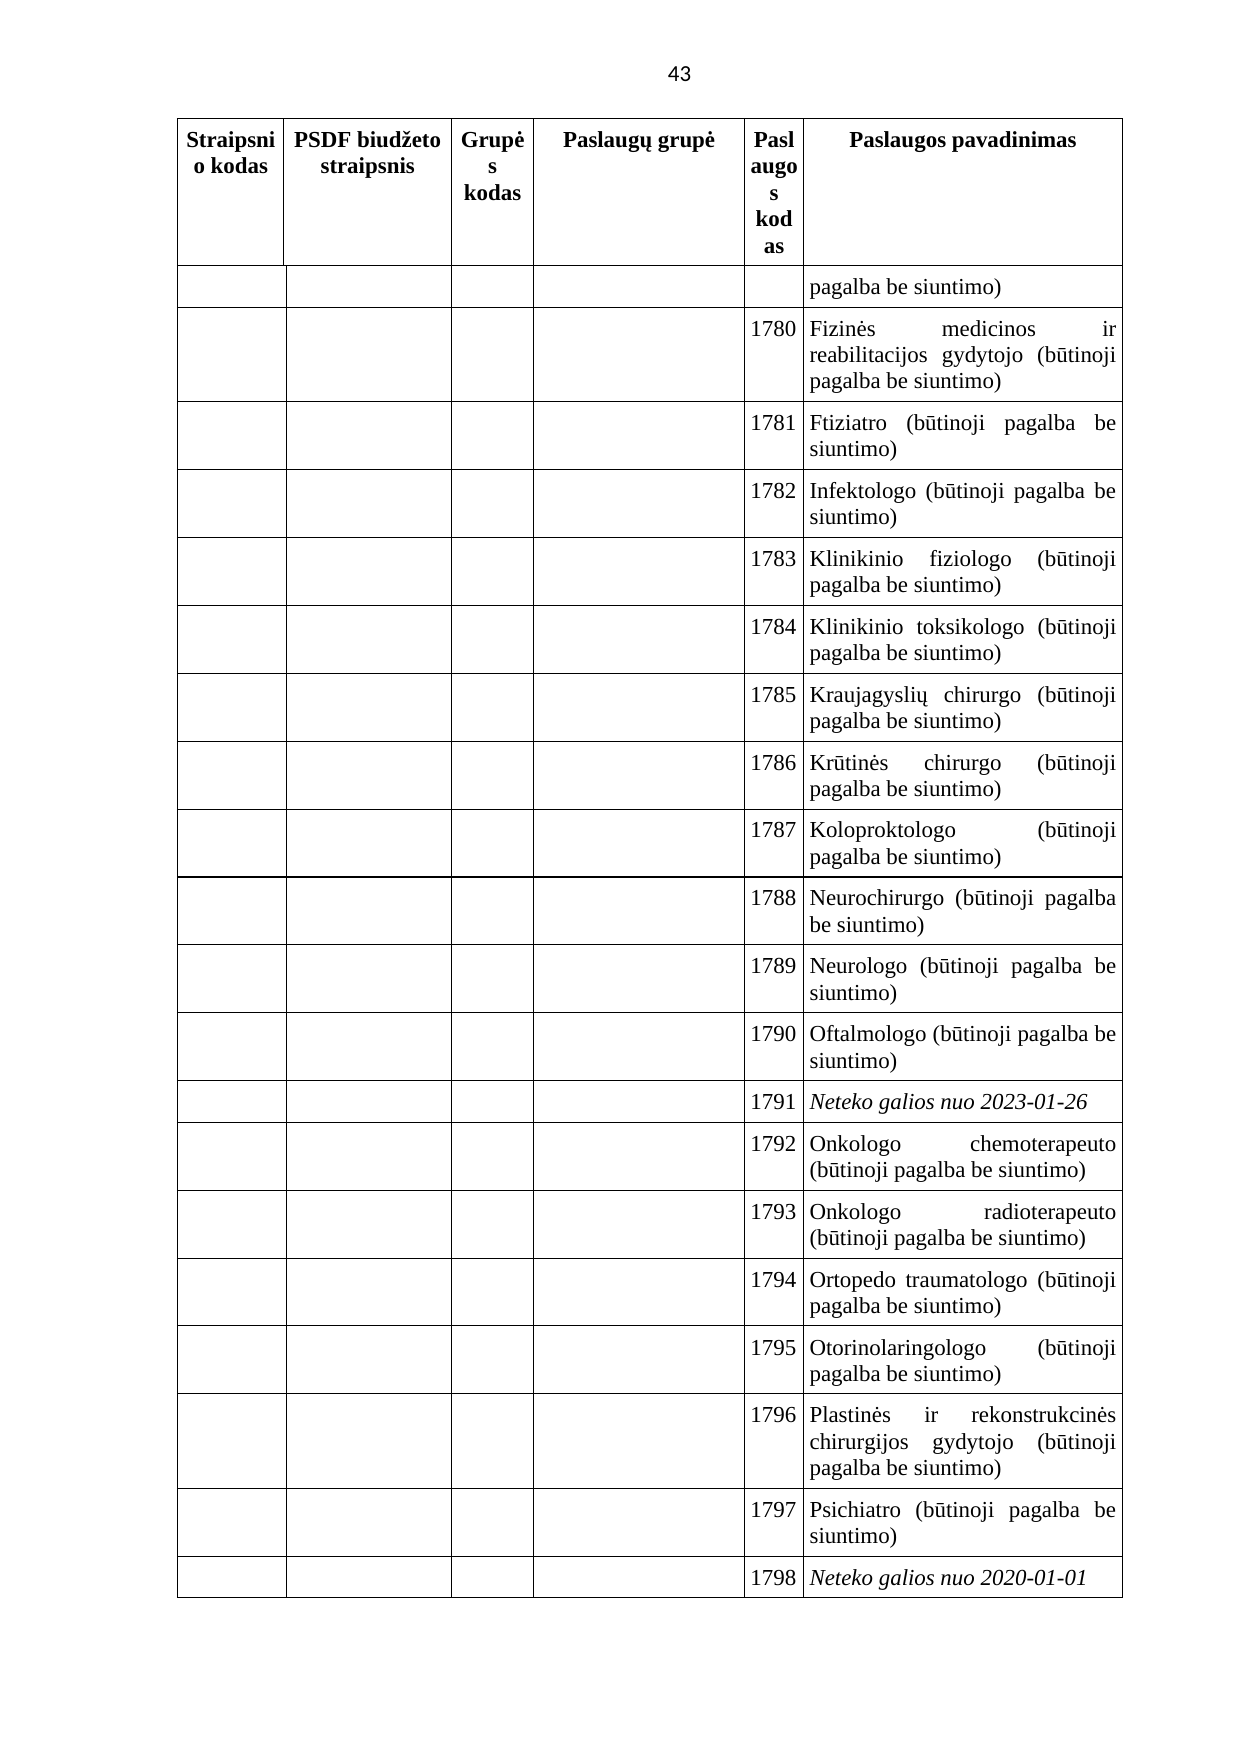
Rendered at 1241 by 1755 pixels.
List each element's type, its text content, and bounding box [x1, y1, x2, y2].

table_cell [452, 742, 533, 808]
table_cell Neteko galios nuo 2023-01-26 [804, 1081, 1122, 1122]
table_cell [534, 1557, 744, 1597]
table_cell pagalba be siuntimo) [804, 266, 1122, 307]
table_cell [534, 606, 744, 673]
table_cell Neurochirurgo (būtinoji pagalba be siuntimo) [804, 878, 1122, 944]
table_cell [452, 1123, 533, 1189]
table_cell 1795 [745, 1326, 803, 1393]
table_cell 1781 [745, 402, 803, 469]
table_cell [287, 308, 451, 401]
table_cell [287, 674, 451, 741]
table_cell [534, 538, 744, 605]
table_cell Klinikinio fiziologo (būtinoji pagalba be siuntimo) [804, 538, 1122, 605]
table_cell 1786 [745, 742, 803, 808]
table_cell Klinikinio toksikologo (būtinoji pagalba be siuntimo) [804, 606, 1122, 673]
table_cell [178, 606, 286, 673]
table_cell [452, 1326, 533, 1393]
table_cell [178, 1123, 286, 1189]
table_cell Oftalmologo (būtinoji pagalba be siuntimo) [804, 1013, 1122, 1080]
table_cell [534, 674, 744, 741]
table_cell [178, 742, 286, 808]
table_header PSDF biudžeto straipsnis [284, 119, 451, 265]
table_cell [178, 538, 286, 605]
table_cell [452, 1557, 533, 1597]
table_cell [745, 266, 803, 307]
table_cell Ortopedo traumatologo (būtinoji pagalba be siuntimo) [804, 1259, 1122, 1325]
table_cell [452, 878, 533, 944]
table_cell Psichiatro (būtinoji pagalba be siuntimo) [804, 1489, 1122, 1556]
table_cell [287, 402, 451, 469]
table_cell Onkologo chemoterapeuto (būtinoji pagalba be siuntimo) [804, 1123, 1122, 1189]
table_cell [287, 1557, 451, 1597]
table_cell 1791 [745, 1081, 803, 1122]
table_cell [287, 538, 451, 605]
table_cell Infektologo (būtinoji pagalba be siuntimo) [804, 470, 1122, 537]
table_cell [452, 945, 533, 1012]
table_cell [287, 1191, 451, 1257]
table_cell 1788 [745, 878, 803, 944]
table_cell [178, 266, 286, 307]
table_cell [178, 945, 286, 1012]
table_cell [452, 1394, 533, 1488]
table_cell 1780 [745, 308, 803, 401]
table_cell [178, 1489, 286, 1556]
table_cell Kraujagyslių chirurgo (būtinoji pagalba be siuntimo) [804, 674, 1122, 741]
table_cell [452, 606, 533, 673]
table_header Paslaugos pavadinimas [804, 119, 1122, 265]
table_cell [452, 470, 533, 537]
table_cell [287, 606, 451, 673]
table_cell [452, 1259, 533, 1325]
table_cell [287, 1489, 451, 1556]
table_cell [452, 1081, 533, 1122]
table_cell [534, 878, 744, 944]
table_cell [287, 1394, 451, 1488]
table_cell 1792 [745, 1123, 803, 1189]
table_cell [178, 1013, 286, 1080]
table_cell [534, 1394, 744, 1488]
table_cell [287, 1081, 451, 1122]
table_cell [534, 470, 744, 537]
table_cell 1785 [745, 674, 803, 741]
table_cell [534, 1191, 744, 1257]
table_cell [287, 742, 451, 808]
table_cell [287, 1123, 451, 1189]
table_cell [534, 1013, 744, 1080]
table_cell [178, 308, 286, 401]
table_cell Ftiziatro (būtinoji pagalba be siuntimo) [804, 402, 1122, 469]
table_cell [178, 674, 286, 741]
table_cell [452, 402, 533, 469]
table_cell [452, 1191, 533, 1257]
table_cell 1793 [745, 1191, 803, 1257]
table_cell 1789 [745, 945, 803, 1012]
table_cell 1796 [745, 1394, 803, 1488]
table_cell [178, 878, 286, 944]
table_cell 1797 [745, 1489, 803, 1556]
table_cell Onkologo radioterapeuto (būtinoji pagalba be siuntimo) [804, 1191, 1122, 1257]
table_cell [178, 1191, 286, 1257]
table_cell 1784 [745, 606, 803, 673]
table_cell Fizinės medicinos ir reabilitacijos gydytojo (būtinoji pagalba be siuntimo) [804, 308, 1122, 401]
table_cell [534, 1489, 744, 1556]
table_cell [452, 810, 533, 876]
table_cell [452, 538, 533, 605]
table_cell [287, 878, 451, 944]
table_cell [178, 1557, 286, 1597]
table_cell [534, 1081, 744, 1122]
table_cell [178, 402, 286, 469]
table_cell [534, 308, 744, 401]
table_cell [534, 945, 744, 1012]
table_cell [178, 1326, 286, 1393]
table_cell [534, 810, 744, 876]
table_cell 1790 [745, 1013, 803, 1080]
table_cell [452, 1013, 533, 1080]
table_cell 1798 [745, 1557, 803, 1597]
table_cell [178, 810, 286, 876]
table_cell [452, 674, 533, 741]
table_cell [178, 470, 286, 537]
table_cell [534, 1259, 744, 1325]
table_cell Neteko galios nuo 2020-01-01 [804, 1557, 1122, 1597]
table_cell 1783 [745, 538, 803, 605]
table_cell Koloproktologo (būtinoji pagalba be siuntimo) [804, 810, 1122, 876]
table_header Paslaugos kodas [745, 119, 803, 265]
table_header Grupės kodas [452, 119, 533, 265]
table_cell Otorinolaringologo (būtinoji pagalba be siuntimo) [804, 1326, 1122, 1393]
table_cell [287, 810, 451, 876]
table_cell [178, 1081, 286, 1122]
table_cell [178, 1394, 286, 1488]
table_cell [287, 1013, 451, 1080]
table_cell [287, 1326, 451, 1393]
table_header Paslaugų grupė [534, 119, 744, 265]
table_cell 1787 [745, 810, 803, 876]
table_cell [534, 1123, 744, 1189]
table_cell [287, 945, 451, 1012]
table_cell Krūtinės chirurgo (būtinoji pagalba be siuntimo) [804, 742, 1122, 808]
table_cell [452, 1489, 533, 1556]
table_cell [178, 1259, 286, 1325]
table_cell [287, 1259, 451, 1325]
table_cell [534, 266, 744, 307]
table_cell [287, 470, 451, 537]
table_cell [534, 742, 744, 808]
table_cell [452, 266, 533, 307]
table_header Straipsnio kodas [178, 119, 283, 265]
table_cell [452, 308, 533, 401]
table_cell Plastinės ir rekonstrukcinės chirurgijos gydytojo (būtinoji pagalba be siuntimo) [804, 1394, 1122, 1488]
table_cell Neurologo (būtinoji pagalba be siuntimo) [804, 945, 1122, 1012]
table_cell [534, 1326, 744, 1393]
table_cell 1794 [745, 1259, 803, 1325]
table_cell 1782 [745, 470, 803, 537]
table_cell [287, 266, 451, 307]
table_cell [534, 402, 744, 469]
